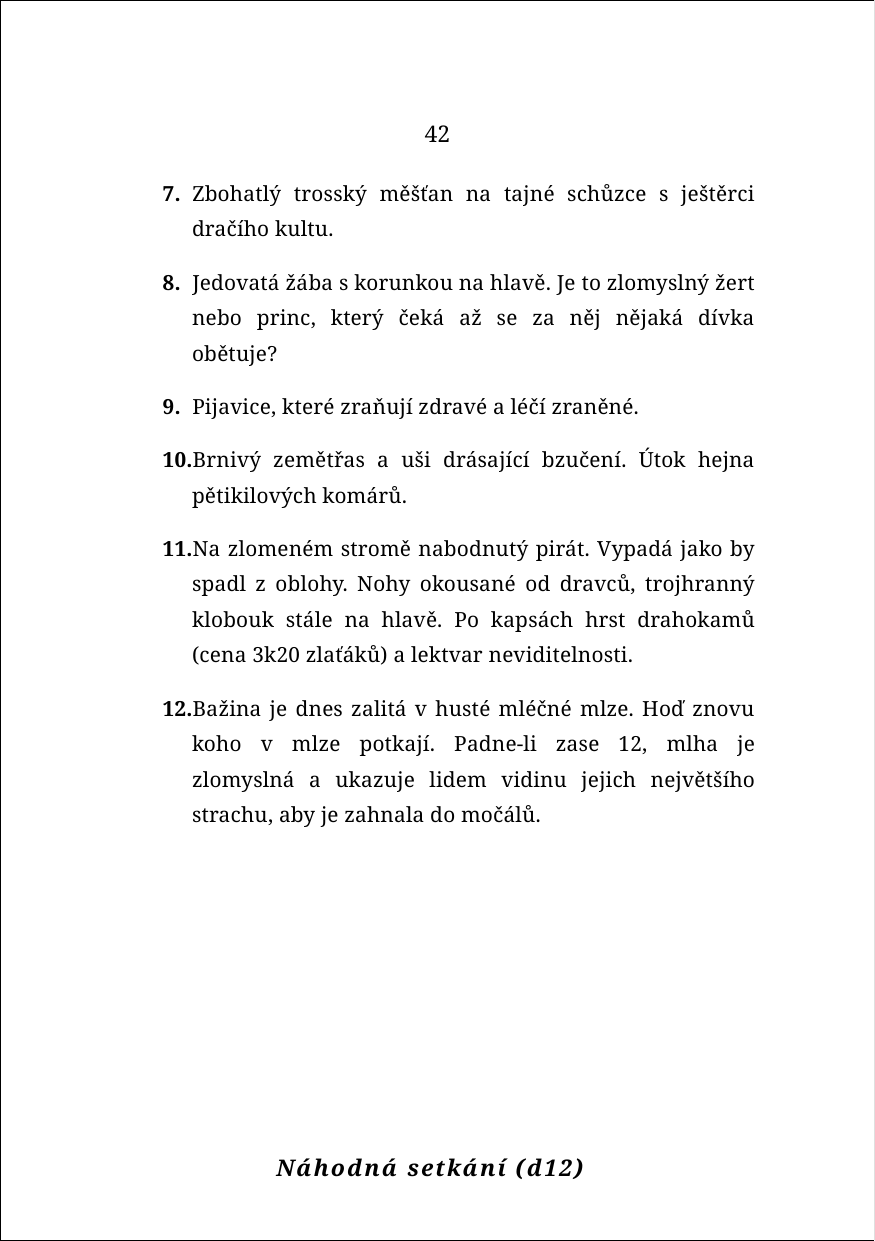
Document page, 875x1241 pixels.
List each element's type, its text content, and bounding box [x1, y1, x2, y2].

list Zbohatlý trosský měšťan na tajné schůzce s ještěrci dračího kultu. [162, 179, 756, 243]
list Bažina je dnes zalitá v husté mléčné mlze. Hoď znovu koho v mlze potkají. Padne-li zase 12, mlha je zlomyslná a ukazuje lidem vidinu jejich největšího strachu, aby je zahnala do močálů. [162, 694, 756, 829]
list Brnivý zemětřas a uši drásající bzučení. Útok hejna pětikilových komárů. [162, 445, 756, 509]
list Na zlomeném stromě nabodnutý pirát. Vypadá jako by spadl z oblohy. Nohy okousané od dravců, trojhranný klobouk stále na hlavě. Po kapsách hrst drahokamů (cena 3k20 zlaťáků) a lektvar neviditelnosti. [162, 534, 756, 669]
list Pijavice, které zraňují zdravé a léčí zraněné. [162, 392, 756, 420]
list Jedovatá žába s korunkou na hlavě. Je to zlomyslný žert nebo princ, který čeká až se za něj nějaká dívka obětuje? [162, 268, 756, 367]
